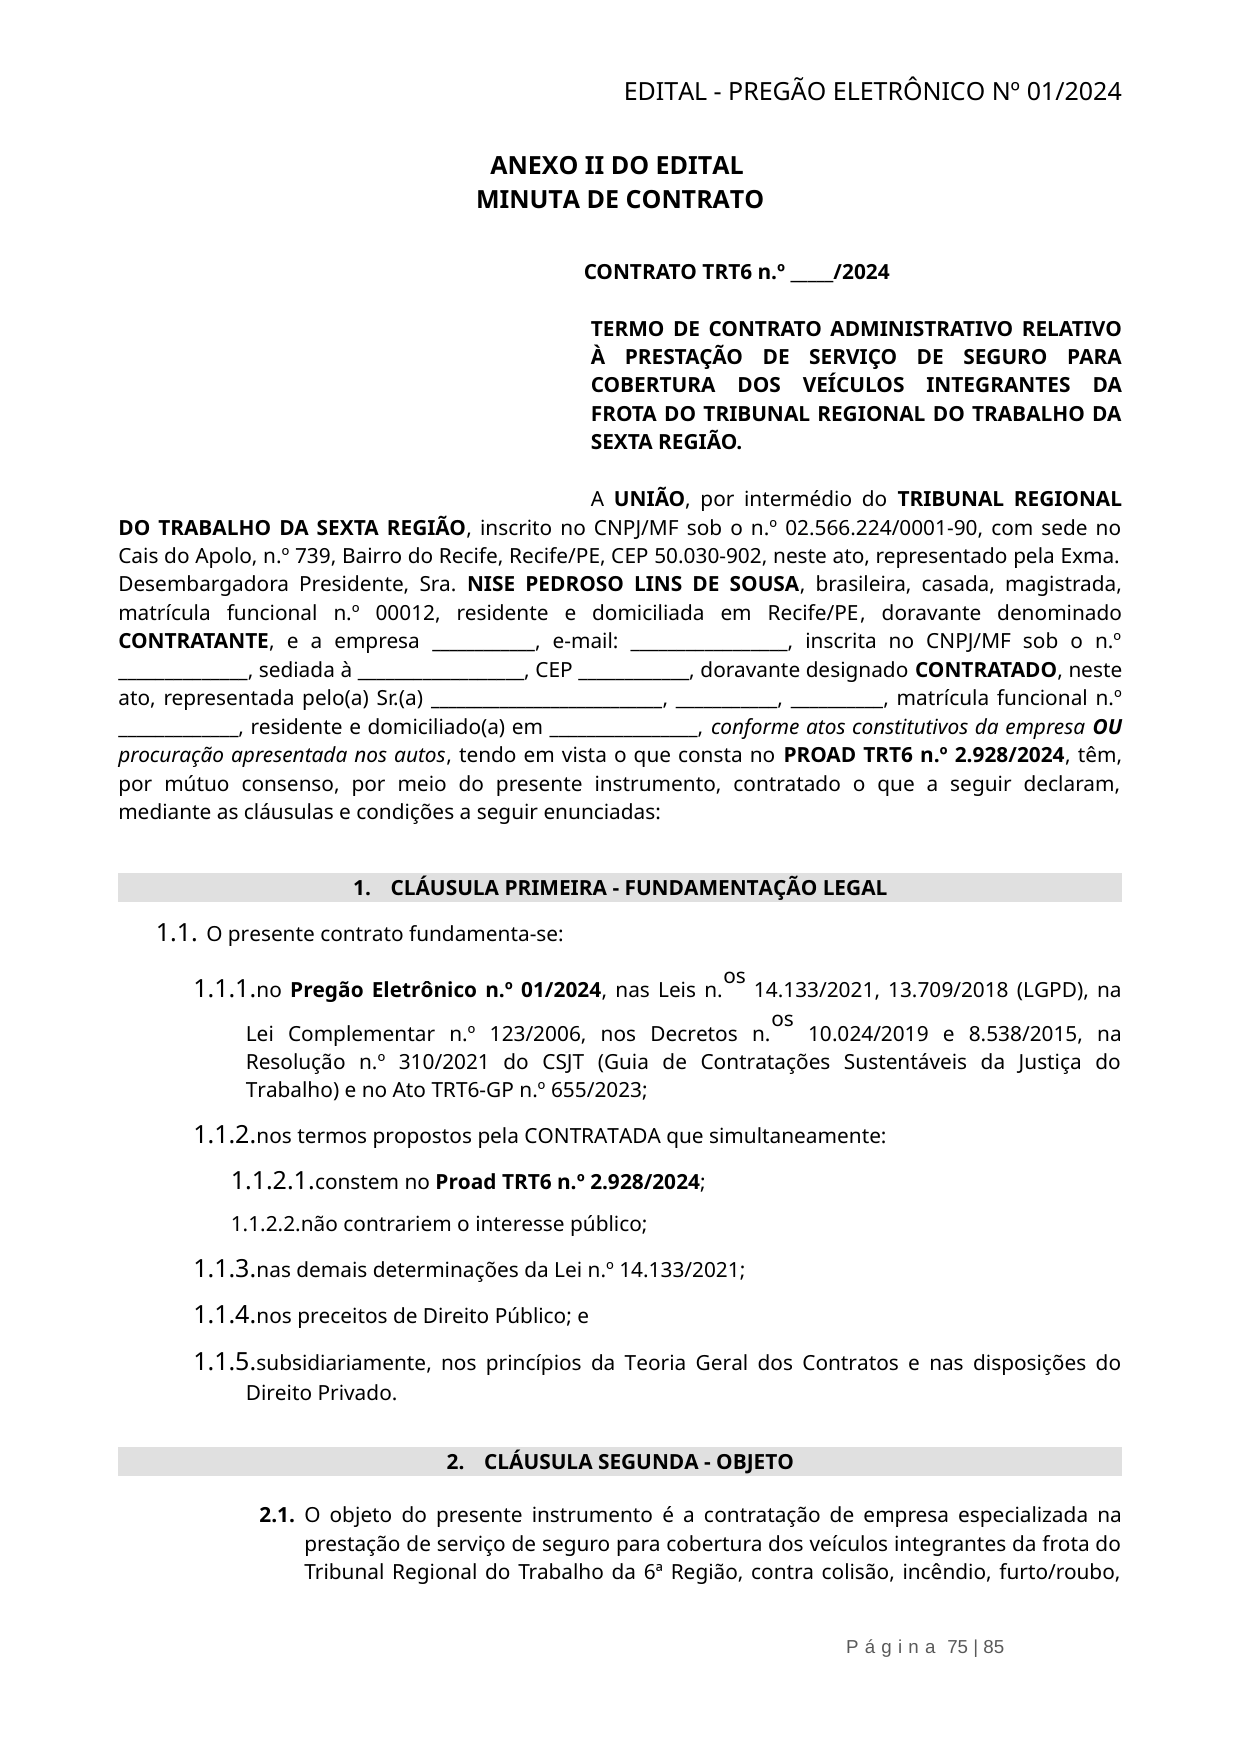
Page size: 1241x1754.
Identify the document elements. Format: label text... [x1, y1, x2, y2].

list O presente contrato fundamenta-se: [156, 914, 1122, 948]
list nos preceitos de Direito Público; e [193, 1297, 1122, 1331]
list constem no Proad TRT6 n.º 2.928/2024; [231, 1163, 1122, 1197]
list O objeto do presente instrumento é a contratação de empresa especializada na prestação de serviço de seguro para cobertura dos veículos integrantes da frota do Tribunal Regional do Trabalho da 6ª Região, contra colisão, incêndio, furto/roubo, [259, 1501, 1122, 1586]
text CONTRATO TRT6 n.º _____/2024 [118, 257, 1122, 285]
text MINUTA DE CONTRATO [118, 182, 1122, 216]
list nas demais determinações da Lei n.º 14.133/2021; [193, 1251, 1122, 1284]
text TERMO DE CONTRATO ADMINISTRATIVO RELATIVO À PRESTAÇÃO DE SERVIÇO DE SEGURO PARA COBERTURA DOS VEÍCULOS INTEGRANTES DA FROTA DO TRIBUNAL REGIONAL DO TRABALHO DA SEXTA REGIÃO. [591, 314, 1122, 456]
list CLÁUSULA SEGUNDA - OBJETO [118, 1447, 1122, 1476]
list no Pregão Eletrônico n.º 01/2024, nas Leis n.os 14.133/2021, 13.709/2018 (LGPD), na Lei Complementar n.º 123/2006, nos Decretos n.os 10.024/2019 e 8.538/2015, na Resolução n.º 310/2021 do CSJT (Guia de Contratações Sustentáveis da Justiça do Trabalho) e no Ato TRT6-GP n.º 655/2023; [193, 961, 1122, 1104]
text A UNIÃO, por intermédio do TRIBUNAL REGIONAL DO TRABALHO DA SEXTA REGIÃO, inscrito no CNPJ/MF sob o n.º 02.566.224/0001-90, com sede no Cais do Apolo, n.º 739, Bairro do Recife, Recife/PE, CEP 50.030-902, neste ato, representado pela Exma. Desembargadora Presidente, Sra. NISE PEDROSO LINS DE SOUSA, brasileira, casada, magistrada, matrícula funcional n.º 00012, residente e domiciliada em Recife/PE, doravante denominado CONTRATANTE, e a empresa ____________, e-mail: _________________, inscrita no CNPJ/MF sob o n.º ______________, sediada à __________________, CEP ____________, doravante designado CONTRATADO, neste ato, representada pelo(a) Sr.(a) ___________________________, ___________, __________, matrícula funcional n.º _____________, residente e domiciliado(a) em ________________, conforme atos constitutivos da empresa OU procuração apresentada nos autos, tendo em vista o que consta no PROAD TRT6 n.º 2.928/2024, têm, por mútuo consenso, por meio do presente instrumento, contratado o que a seguir declaram, mediante as cláusulas e condições a seguir enunciadas: [118, 484, 1122, 826]
list CLÁUSULA PRIMEIRA - FUNDAMENTAÇÃO LEGAL [118, 873, 1122, 902]
list nos termos propostos pela CONTRATADA que simultaneamente: [193, 1116, 1122, 1151]
list não contrariem o interesse público; [231, 1209, 1122, 1238]
list subsidiariamente, nos princípios da Teoria Geral dos Contratos e nas disposições do Direito Privado. [193, 1344, 1122, 1406]
text ANEXO II DO EDITAL [118, 148, 1122, 182]
